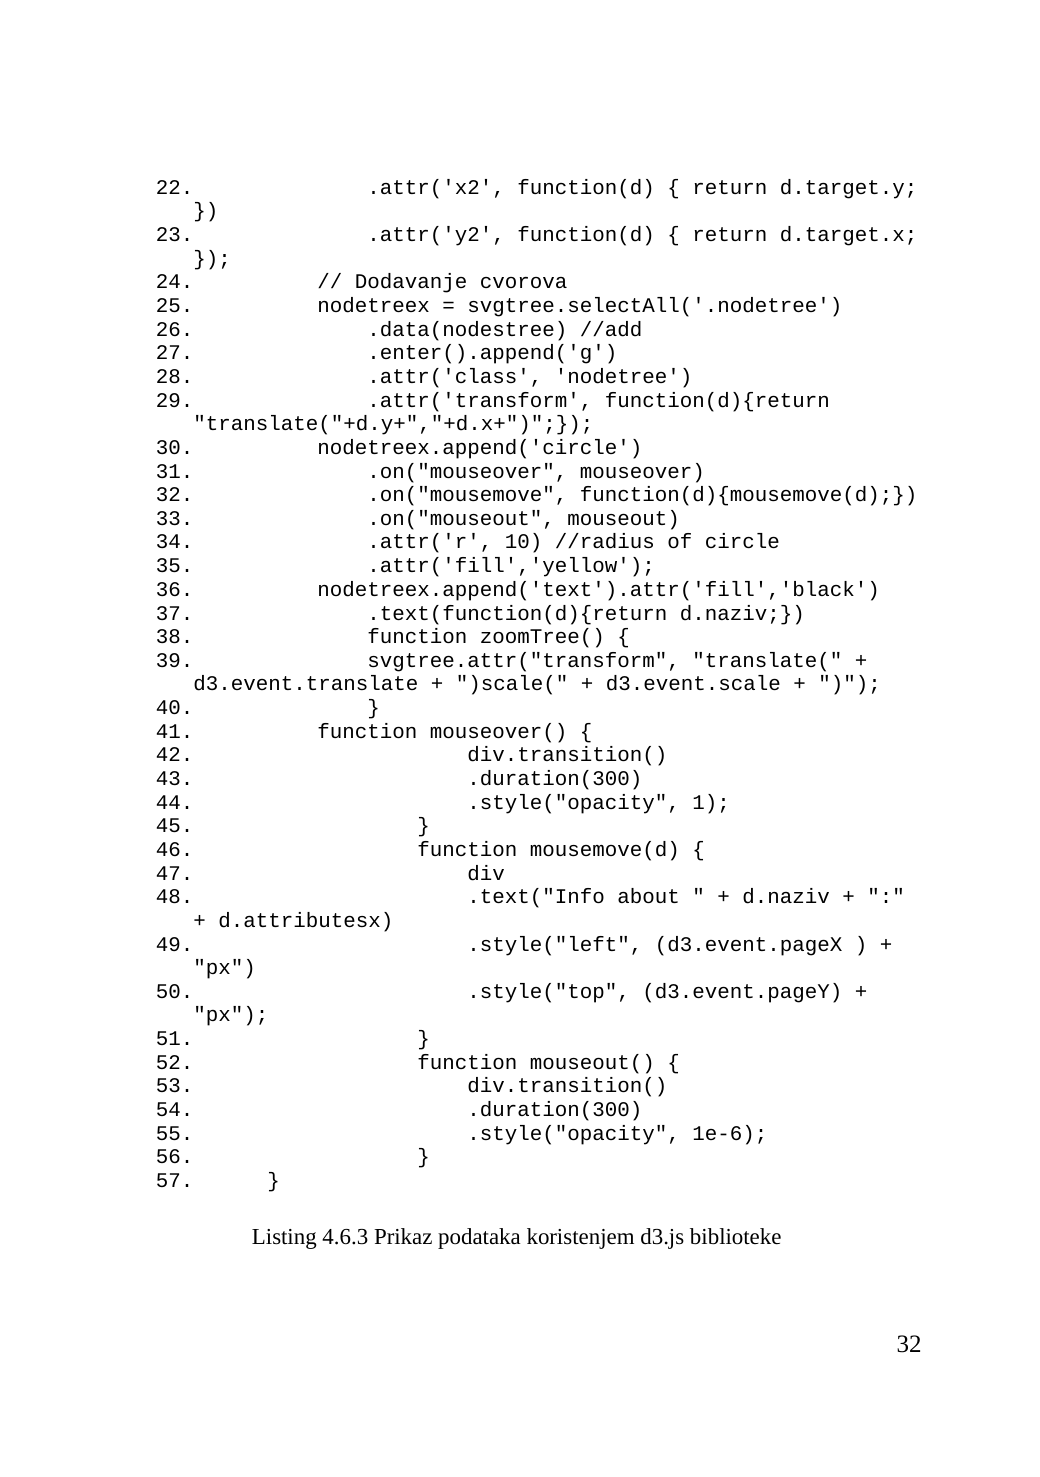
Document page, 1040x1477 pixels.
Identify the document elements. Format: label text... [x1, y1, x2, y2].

list .style("left", (d3.event.pageX ) + "px") [156, 933, 921, 981]
list .style("top", (d3.event.pageY) + "px"); [156, 981, 921, 1028]
list } [156, 1146, 921, 1170]
list .attr('x2', function(d) { return d.target.y; }) [156, 177, 921, 224]
list .duration(300) [156, 768, 921, 792]
list div.transition() [156, 744, 921, 768]
list .attr('r', 10) //radius of circle [156, 532, 921, 555]
list div [156, 863, 921, 886]
list nodetreex = svgtree.selectAll('.nodetree') [156, 295, 921, 319]
list div.transition() [156, 1075, 921, 1099]
list .text(function(d){return d.naziv;}) [156, 602, 921, 626]
list function zoomTree() { [156, 626, 921, 650]
list .on("mouseout", mouseout) [156, 508, 921, 532]
list .attr('transform', function(d){return "translate("+d.y+","+d.x+")";}); [156, 390, 921, 437]
list .attr('fill','yellow'); [156, 555, 921, 579]
list } [156, 815, 921, 839]
list .text("Info about " + d.naziv + ":" + d.attributesx) [156, 886, 921, 933]
list function mousemove(d) { [156, 839, 921, 863]
list svgtree.attr("transform", "translate(" + d3.event.translate + ")scale(" + d3.event.scale + ")"); [156, 650, 921, 697]
list .style("opacity", 1); [156, 792, 921, 815]
list .attr('y2', function(d) { return d.target.x; }); [156, 224, 921, 271]
list function mouseover() { [156, 721, 921, 744]
list .on("mousemove", function(d){mousemove(d);}) [156, 484, 921, 508]
list function mouseout() { [156, 1052, 921, 1075]
list .on("mouseover", mouseover) [156, 461, 921, 484]
list .attr('class', 'nodetree') [156, 366, 921, 390]
list .data(nodestree) //add [156, 319, 921, 342]
list nodetreex.append('circle') [156, 437, 921, 461]
list } [156, 1028, 921, 1052]
list } [156, 697, 921, 721]
list nodetreex.append('text').attr('fill','black') [156, 579, 921, 602]
list // Dodavanje cvorova [156, 271, 921, 295]
list .duration(300) [156, 1099, 921, 1123]
list } [156, 1170, 921, 1194]
list .enter().append('g') [156, 342, 921, 366]
text Listing 4.6.3 Prikaz podataka koristenjem d3.js biblioteke [118, 1223, 921, 1249]
list .style("opacity", 1e-6); [156, 1123, 921, 1146]
